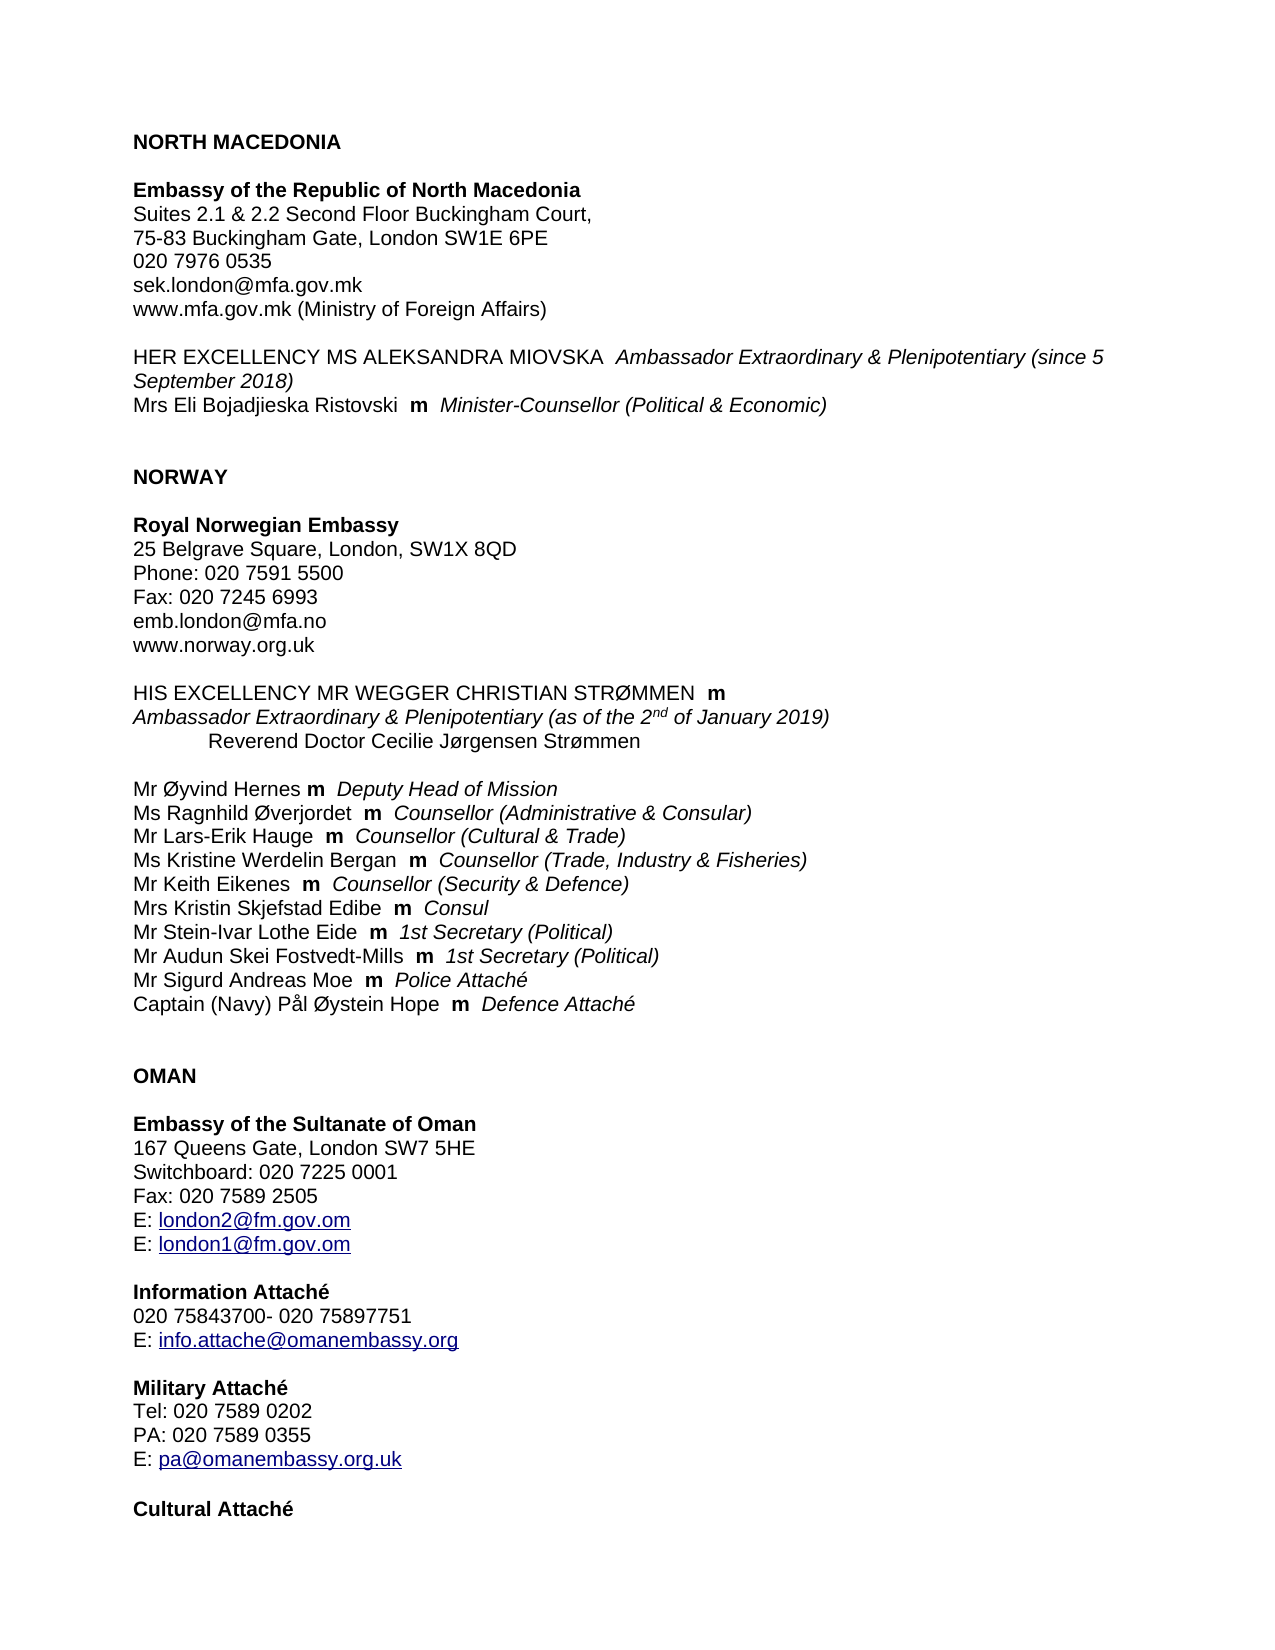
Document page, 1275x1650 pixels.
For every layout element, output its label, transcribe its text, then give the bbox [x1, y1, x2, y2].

text Ms Ragnhild Øverjordet m Counsellor (Administrative & Consular) [133, 800, 1181, 824]
text Suites 2.1 & 2.2 Second Floor Buckingham Court, [133, 201, 1181, 225]
text Ms Kristine Werdelin Bergan m Counsellor (Trade, Industry & Fisheries) [133, 848, 1181, 872]
text E: pa@omanembassy.org.uk [133, 1447, 1181, 1471]
text NORTH MACEDONIA [133, 129, 1181, 153]
text Fax: 020 7589 2505 [133, 1184, 1181, 1208]
text Fax: 020 7245 6993 [133, 585, 1181, 609]
text Mr Stein-Ivar Lothe Eide m 1st Secretary (Political) [133, 920, 1181, 944]
text Royal Norwegian Embassy [133, 513, 1181, 537]
text Reverend Doctor Cecilie Jørgensen Strømmen [133, 728, 1181, 752]
text Ambassador Extraordinary & Plenipotentiary (as of the 2nd of January 2019) [133, 704, 1181, 728]
text sek.london@mfa.gov.mk [133, 273, 1181, 297]
text OMAN [133, 1064, 1181, 1088]
text Military Attaché [133, 1375, 1181, 1399]
text 25 Belgrave Square, London, SW1X 8QD [133, 537, 1181, 561]
text 75-83 Buckingham Gate, London SW1E 6PE [133, 225, 1181, 249]
text Embassy of the Republic of North Macedonia [133, 177, 1181, 201]
text Mrs Kristin Skjefstad Edibe m Consul [133, 896, 1181, 920]
text Mrs Eli Bojadjieska Ristovski m Minister-Counsellor (Political & Economic) [133, 393, 1181, 417]
subtitle NORWAY [133, 465, 1181, 489]
text 167 Queens Gate, London SW7 5HE [133, 1136, 1181, 1160]
text Mr Lars-Erik Hauge m Counsellor (Cultural & Trade) [133, 824, 1181, 848]
text Mr Audun Skei Fostvedt-Mills m 1st Secretary (Political) [133, 944, 1181, 968]
text Tel: 020 7589 0202 [133, 1399, 1181, 1423]
text Information Attaché [133, 1279, 1181, 1303]
text Phone: 020 7591 5500 [133, 561, 1181, 585]
text Switchboard: 020 7225 0001 [133, 1160, 1181, 1184]
text E: london1@fm.gov.om [133, 1232, 1181, 1256]
text HIS EXCELLENCY MR WEGGER CHRISTIAN STRØMMEN m [133, 681, 1181, 704]
text Captain (Navy) Pål Øystein Hope m Defence Attaché [133, 992, 1181, 1016]
text Mr Sigurd Andreas Moe m Police Attaché [133, 968, 1181, 992]
text Cultural Attaché [133, 1497, 1181, 1521]
text HER EXCELLENCY MS ALEKSANDRA MIOVSKA Ambassador Extraordinary & Plenipotentiary (since 5 September 2018) [133, 345, 1181, 393]
text E: info.attache@omanembassy.org [133, 1327, 1181, 1351]
text Mr Øyvind Hernes m Deputy Head of Mission [133, 776, 1181, 800]
text emb.london@mfa.no [133, 609, 1181, 633]
text www.norway.org.uk [133, 633, 1181, 657]
text 020 7976 0535 [133, 249, 1181, 273]
text 020 75843700- 020 75897751 [133, 1303, 1181, 1327]
text Embassy of the Sultanate of Oman [133, 1112, 1181, 1136]
text www.mfa.gov.mk (Ministry of Foreign Affairs) [133, 297, 1181, 321]
text E: london2@fm.gov.om [133, 1208, 1181, 1232]
text Mr Keith Eikenes m Counsellor (Security & Defence) [133, 872, 1181, 896]
text PA: 020 7589 0355 [133, 1423, 1181, 1447]
